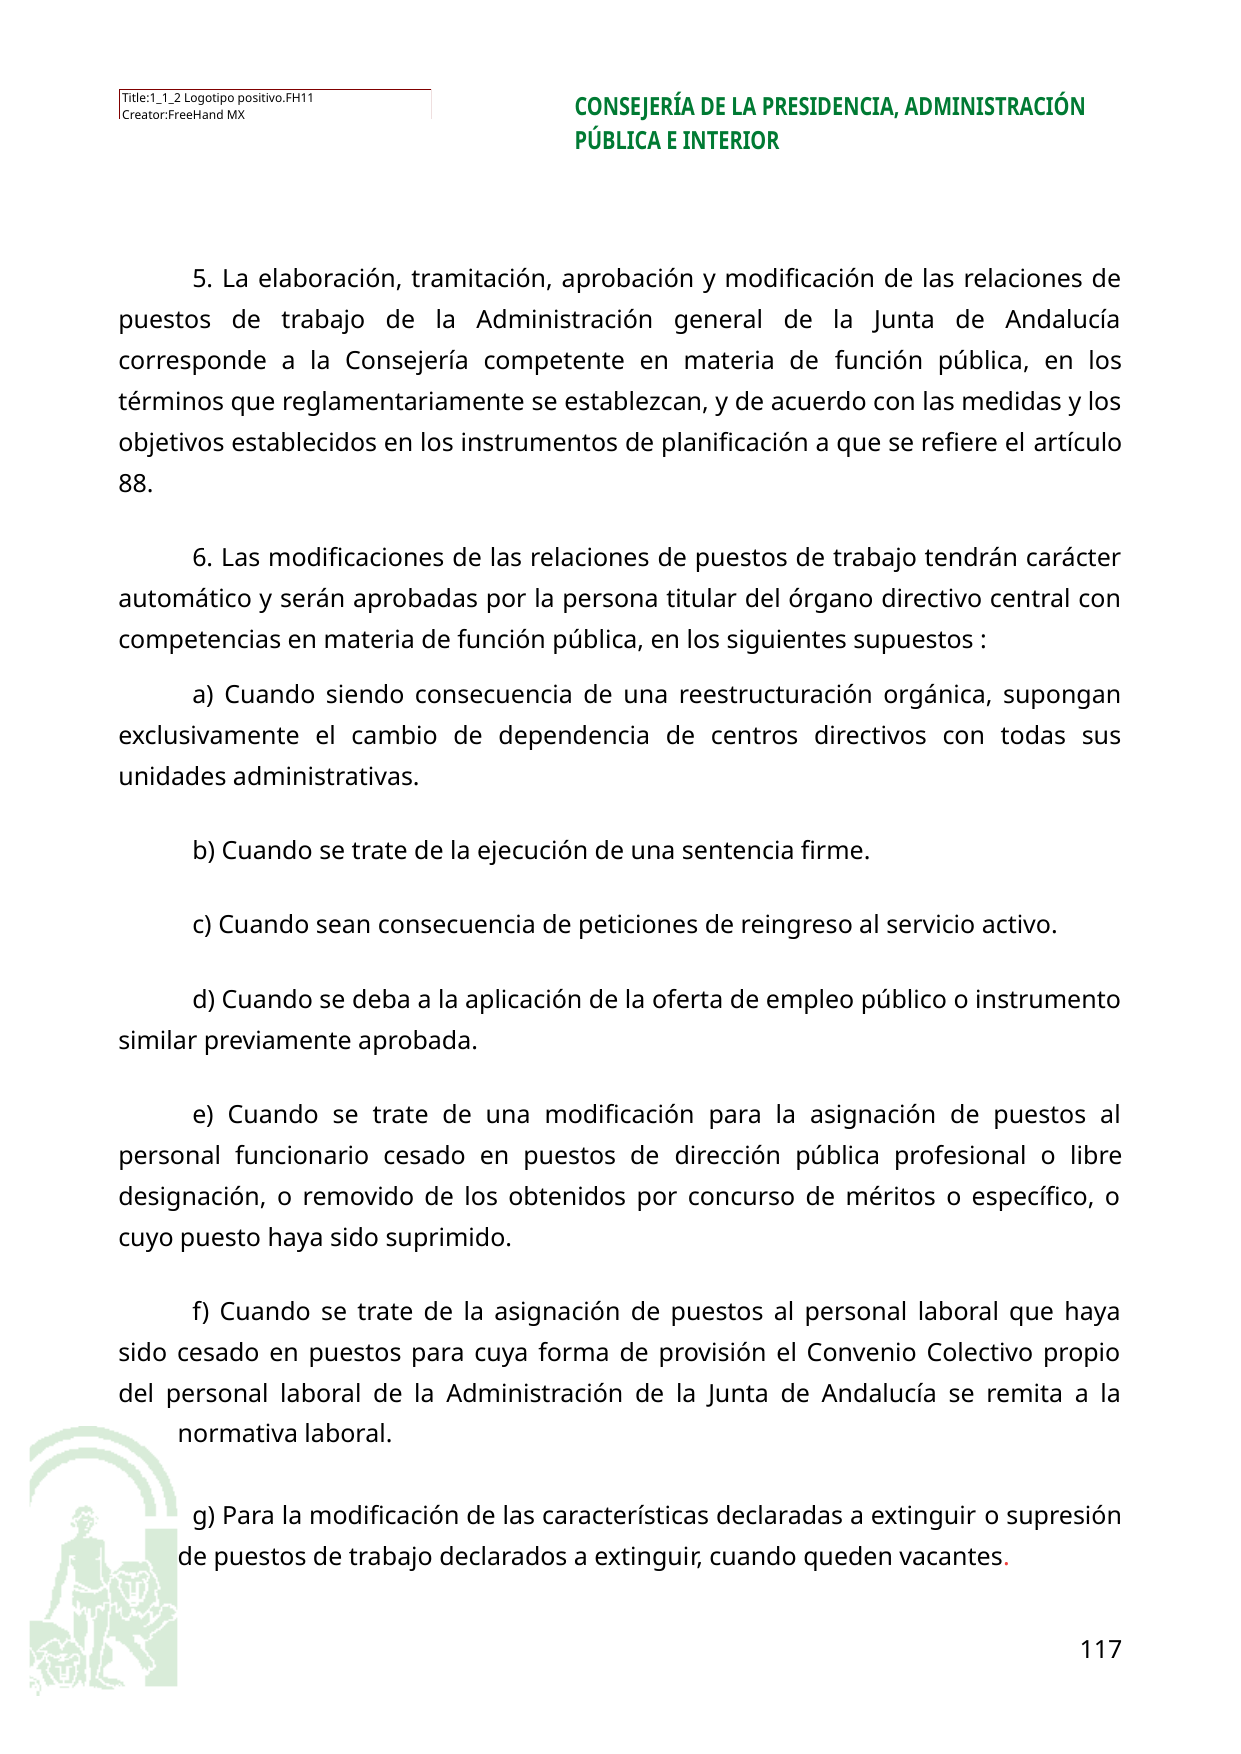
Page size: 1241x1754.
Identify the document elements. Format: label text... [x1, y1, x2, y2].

text c) Cuando sean consecuencia de peticiones de reingreso al servicio activo. [118, 907, 1122, 941]
text g) Para la modificación de las características declaradas a extinguir o supresión de puestos de trabajo declarados a extinguir, cuando queden vacantes. [178, 1498, 1122, 1573]
text f) Cuando se trate de la asignación de puestos al personal laboral que haya sido cesado en puestos para cuya forma de provisión el Convenio Colectivo propio del personal laboral de la Administración de la Junta de Andalucía se remita a la normativa laboral. [118, 1293, 1122, 1450]
text a) Cuando siendo consecuencia de una reestructuración orgánica, supongan exclusivamente el cambio de dependencia de centros directivos con todas sus unidades administrativas. [118, 677, 1122, 792]
text 5. La elaboración, tramitación, aprobación y modificación de las relaciones de puestos de trabajo de la Administración general de la Junta de Andalucía corresponde a la Consejería competente en materia de función pública, en los términos que reglamentariamente se establezcan, y de acuerdo con las medidas y los objetivos establecidos en los instrumentos de planificación a que se refiere el artículo 88. [118, 261, 1122, 499]
text b) Cuando se trate de la ejecución de una sentencia firme. [118, 833, 1122, 867]
text e) Cuando se trate de una modificación para la asignación de puestos al personal funcionario cesado en puestos de dirección pública profesional o libre designación, o removido de los obtenidos por concurso de méritos o específico, o cuyo puesto haya sido suprimido. [118, 1097, 1122, 1253]
text d) Cuando se deba a la aplicación de la oferta de empleo público o instrumento similar previamente aprobada. [118, 981, 1122, 1056]
picture [29, 1426, 178, 1696]
text 6. Las modificaciones de las relaciones de puestos de trabajo tendrán carácter automático y serán aprobadas por la persona titular del órgano directivo central con competencias en materia de función pública, en los siguientes supuestos : [118, 539, 1122, 655]
